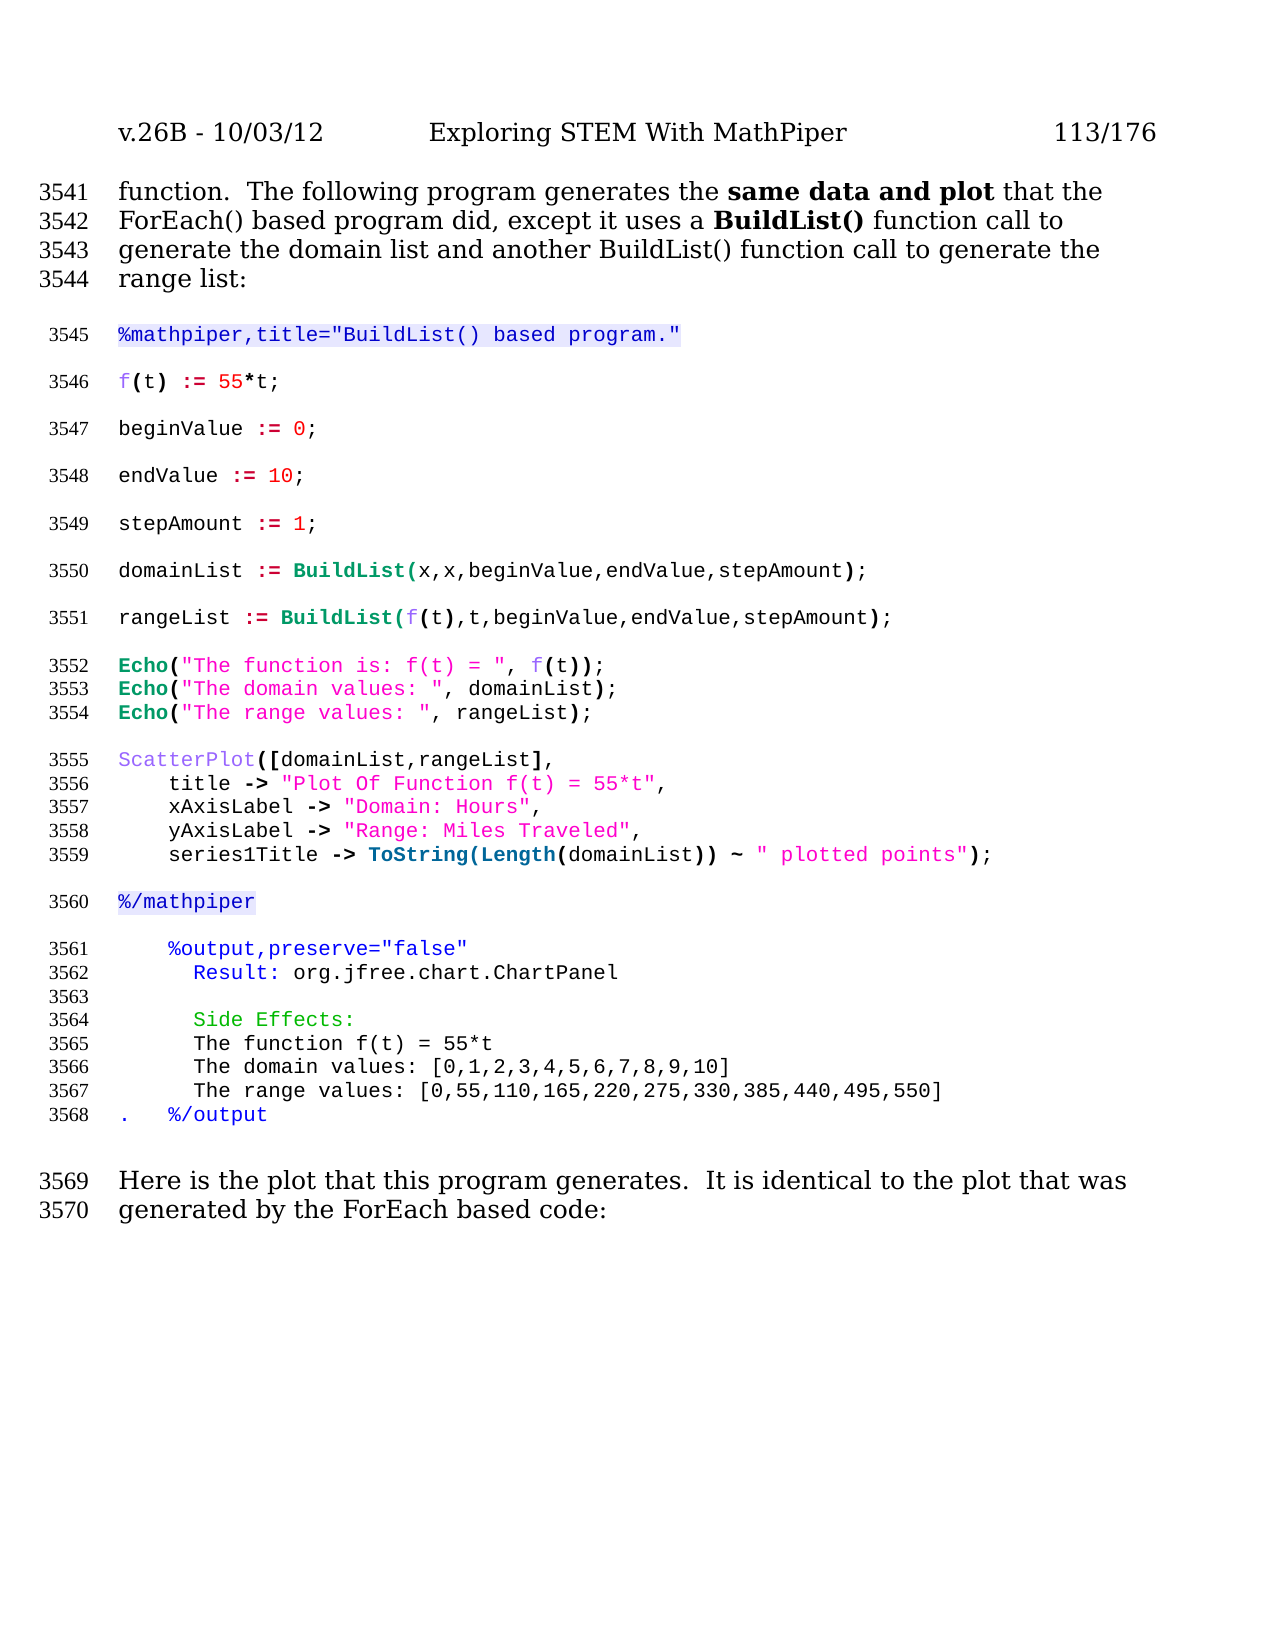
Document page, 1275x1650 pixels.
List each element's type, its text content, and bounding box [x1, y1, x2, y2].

text Here is the plot that this program generates. It is identical to the plot that was generated by the ForEach based code: [118, 1166, 1157, 1224]
text xAxisLabel -> "Domain: Hours", [118, 796, 1157, 820]
text %output,preserve="false" [118, 938, 1157, 962]
text rangeList := BuildList(f(t),t,beginValue,endValue,stepAmount); [118, 607, 1157, 631]
text series1Title -> ToString(Length(domainList)) ~ " plotted points"); [118, 844, 1157, 867]
text Echo("The domain values: ", domainList); [118, 678, 1157, 702]
text %/mathpiper [118, 891, 1157, 915]
text ScatterPlot([domainList,rangeList], [118, 749, 1157, 773]
text function. The following program generates the same data and plot that the ForEach() based program did, except it uses a BuildList() function call to generate the domain list and another BuildList() function call to generate the range list: [118, 177, 1157, 294]
text Echo("The range values: ", rangeList); [118, 702, 1157, 726]
text f(t) := 55*t; [118, 371, 1157, 394]
text The function f(t) = 55*t [118, 1033, 1157, 1057]
text endValue := 10; [118, 465, 1157, 489]
text %mathpiper,title="BuildList() based program." [118, 323, 1157, 347]
text Side Effects: [118, 1009, 1157, 1033]
text stepAmount := 1; [118, 513, 1157, 536]
text . %/output [118, 1104, 1157, 1127]
text Echo("The function is: f(t) = ", f(t)); [118, 654, 1157, 678]
text yAxisLabel -> "Range: Miles Traveled", [118, 820, 1157, 844]
text beginValue := 0; [118, 418, 1157, 442]
text title -> "Plot Of Function f(t) = 55*t", [118, 773, 1157, 796]
text The range values: [0,55,110,165,220,275,330,385,440,495,550] [118, 1080, 1157, 1104]
text Result: org.jfree.chart.ChartPanel [118, 962, 1157, 986]
text The domain values: [0,1,2,3,4,5,6,7,8,9,10] [118, 1057, 1157, 1080]
text domainList := BuildList(x,x,beginValue,endValue,stepAmount); [118, 560, 1157, 584]
